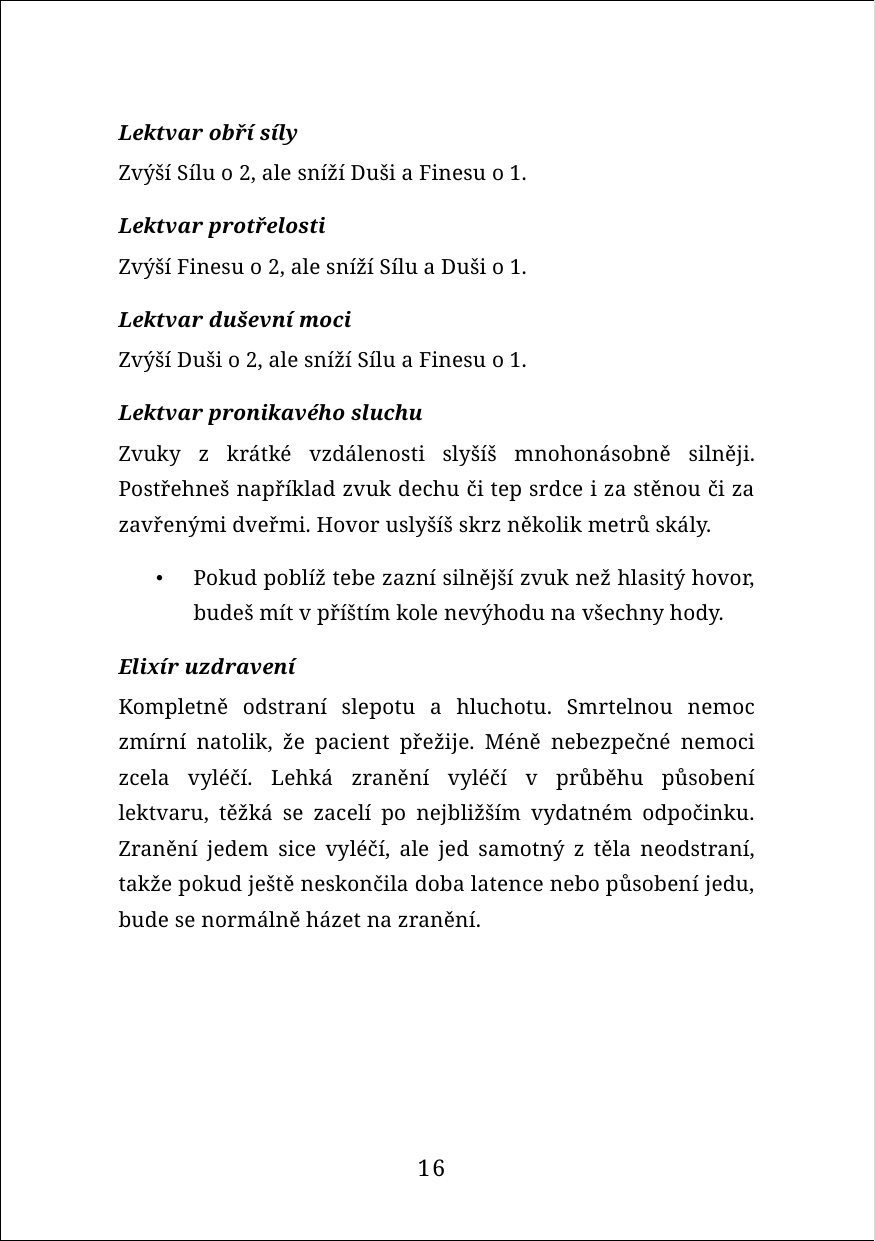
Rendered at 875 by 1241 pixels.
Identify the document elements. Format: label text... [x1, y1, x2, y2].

list Pokud poblíž tebe zazní silnější zvuk než hlasitý hovor, budeš mít v příštím kole nevýhodu na všechny hody. [156, 563, 756, 627]
text Zvýší Sílu o 2, ale sníží Duši a Finesu o 1. [118, 158, 756, 187]
text Kompletně odstraní slepotu a hluchotu. Smrtelnou nemoc zmírní natolik, že pacient přežije. Méně nebezpečné nemoci zcela vyléčí. Lehká zranění vyléčí v průběhu působení lektvaru, těžká se zacelí po nejbližším vydatném odpočinku. Zranění jedem sice vyléčí, ale jed samotný z těla neodstraní, takže pokud ještě neskončila doba latence nebo působení jedu, bude se normálně házet na zranění. [118, 692, 756, 933]
text Zvýší Finesu o 2, ale sníží Sílu a Duši o 1. [118, 252, 756, 280]
text Zvýší Duši o 2, ale sníží Sílu a Finesu o 1. [118, 345, 756, 374]
text Zvuky z krátké vzdálenosti slyšíš mnohonásobně silněji. Postřehneš například zvuk dechu či tep srdce i za stěnou či za zavřenými dveřmi. Hovor uslyšíš skrz několik metrů skály. [118, 439, 756, 538]
subtitle Lektvar pronikavého sluchu [118, 398, 756, 427]
subtitle Elixír uzdravení [118, 652, 756, 680]
subtitle Lektvar obří síly [118, 118, 756, 147]
subtitle Lektvar protřelosti [118, 212, 756, 240]
subtitle Lektvar duševní moci [118, 305, 756, 333]
